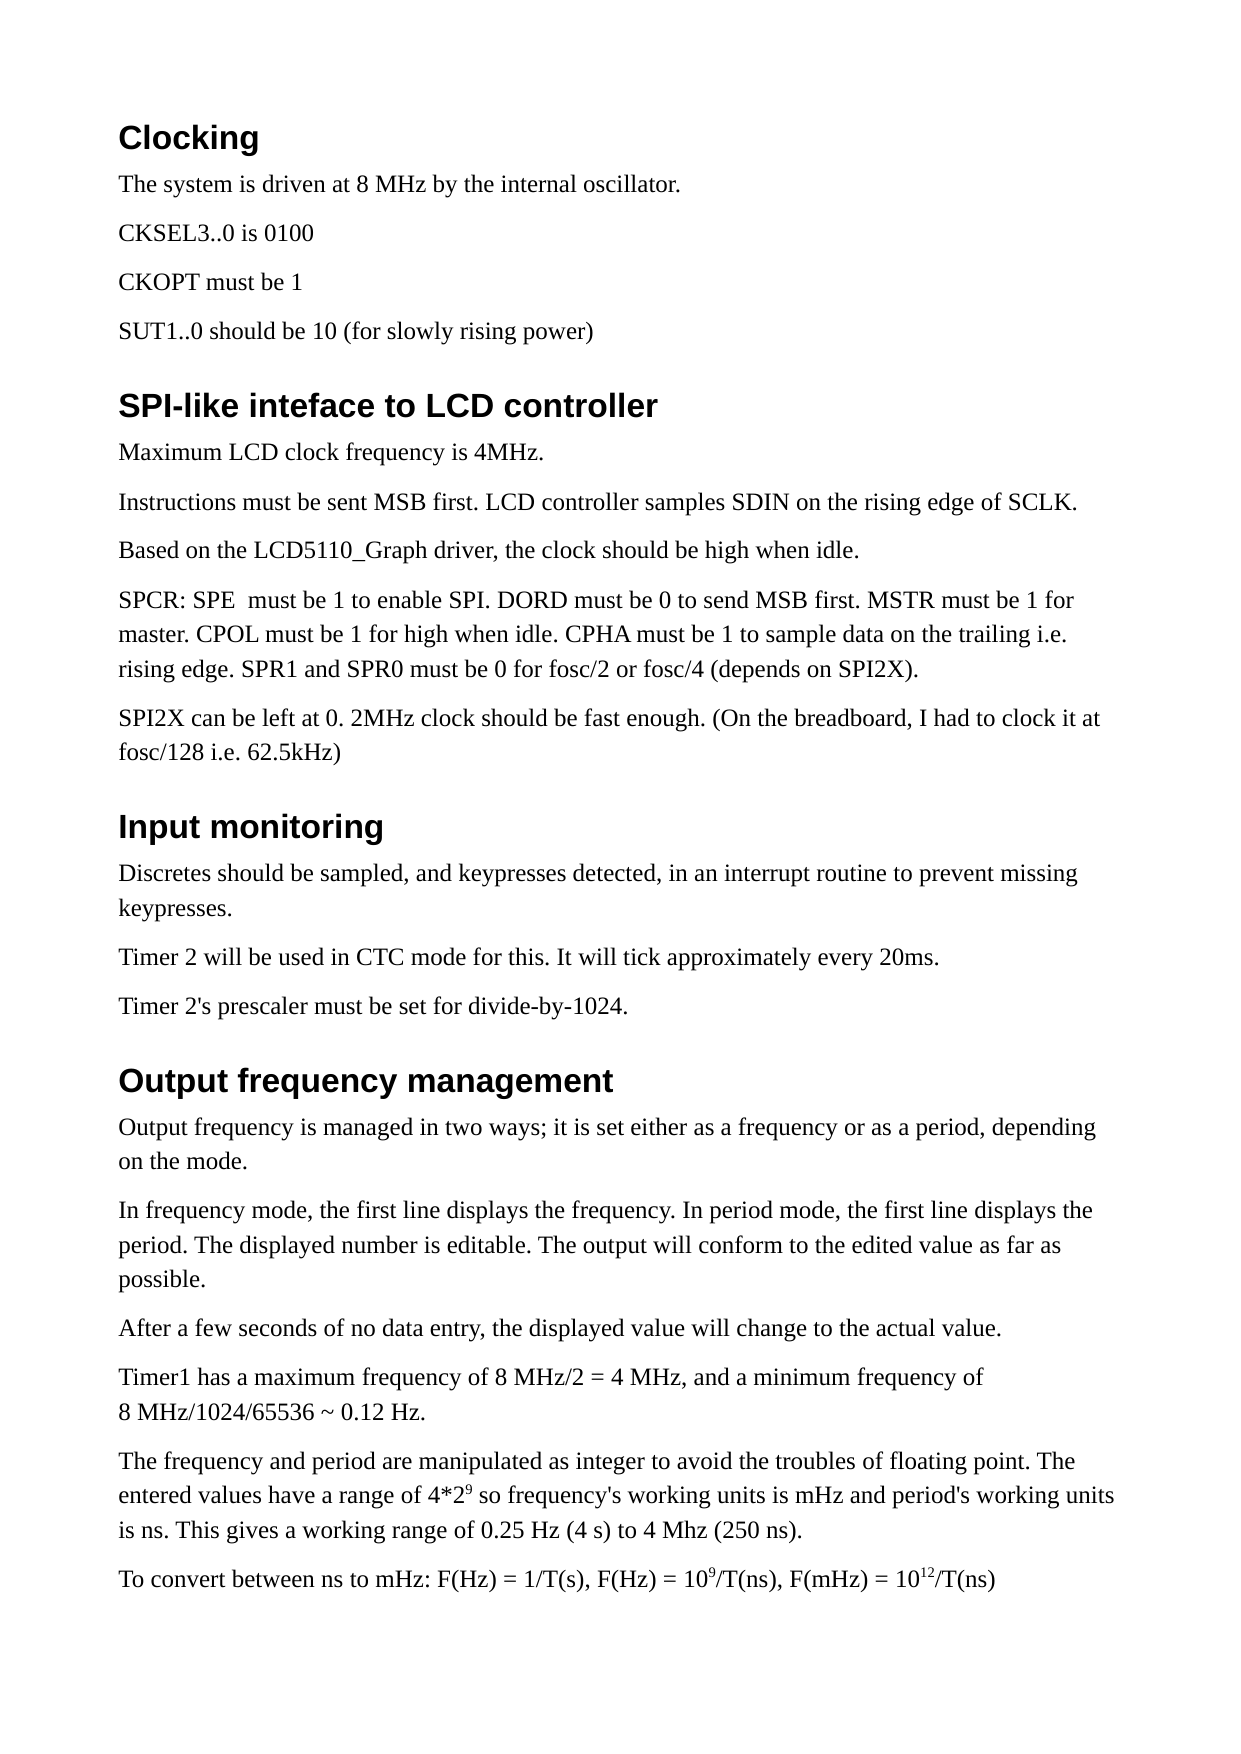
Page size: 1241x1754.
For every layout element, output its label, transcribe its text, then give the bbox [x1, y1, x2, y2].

text Instructions must be sent MSB first. LCD controller samples SDIN on the rising edge of SCLK. [118, 487, 1122, 515]
text CKOPT must be 1 [118, 267, 1122, 296]
text Output frequency is managed in two ways; it is set either as a frequency or as a period, depending on the mode. [118, 1112, 1122, 1175]
text The system is driven at 8 MHz by the internal oscillator. [118, 169, 1122, 198]
text Timer 2 will be used in CTC mode for this. It will tick approximately every 20ms. [118, 942, 1122, 971]
text In frequency mode, the first line displays the frequency. In period mode, the first line displays the period. The displayed number is editable. The output will conform to the edited value as far as possible. [118, 1195, 1122, 1293]
text After a few seconds of no data entry, the displayed value will change to the actual value. [118, 1313, 1122, 1342]
text Timer 2's prescaler must be set for divide-by-1024. [118, 991, 1122, 1019]
text To convert between ns to mHz: F(Hz) = 1/T(s), F(Hz) = 109/T(ns), F(mHz) = 1012/T(ns) [118, 1564, 1122, 1593]
text Maximum LCD clock frequency is 4MHz. [118, 437, 1122, 466]
subtitle Output frequency management [118, 1061, 1122, 1099]
text Based on the LCD5110_Graph driver, the clock should be high when idle. [118, 536, 1122, 564]
text SPI2X can be left at 0. 2MHz clock should be fast enough. (On the breadboard, I had to clock it at fosc/128 i.e. 62.5kHz) [118, 703, 1122, 766]
subtitle Input monitoring [118, 807, 1122, 846]
text Timer1 has a maximum frequency of 8 MHz/2 = 4 MHz, and a minimum frequency of 8 MHz/1024/65536 ~ 0.12 Hz. [118, 1362, 1122, 1426]
text The frequency and period are manipulated as integer to avoid the troubles of floating point. The entered values have a range of 4*29 so frequency's working units is mHz and period's working units is ns. This gives a working range of 0.25 Hz (4 s) to 4 Mhz (250 ns). [118, 1446, 1122, 1544]
text SUT1..0 should be 10 (for slowly rising power) [118, 316, 1122, 345]
text SPCR: SPE must be 1 to enable SPI. DORD must be 0 to send MSB first. MSTR must be 1 for master. CPOL must be 1 for high when idle. CPHA must be 1 to sample data on the trailing i.e. rising edge. SPR1 and SPR0 must be 0 for fosc/2 or fosc/4 (depends on SPI2X). [118, 585, 1122, 682]
subtitle Clocking [118, 118, 1122, 157]
subtitle SPI-like inteface to LCD controller [118, 386, 1122, 425]
text CKSEL3..0 is 0100 [118, 218, 1122, 247]
text Discretes should be sampled, and keypresses detected, in an interrupt routine to prevent missing keypresses. [118, 858, 1122, 921]
